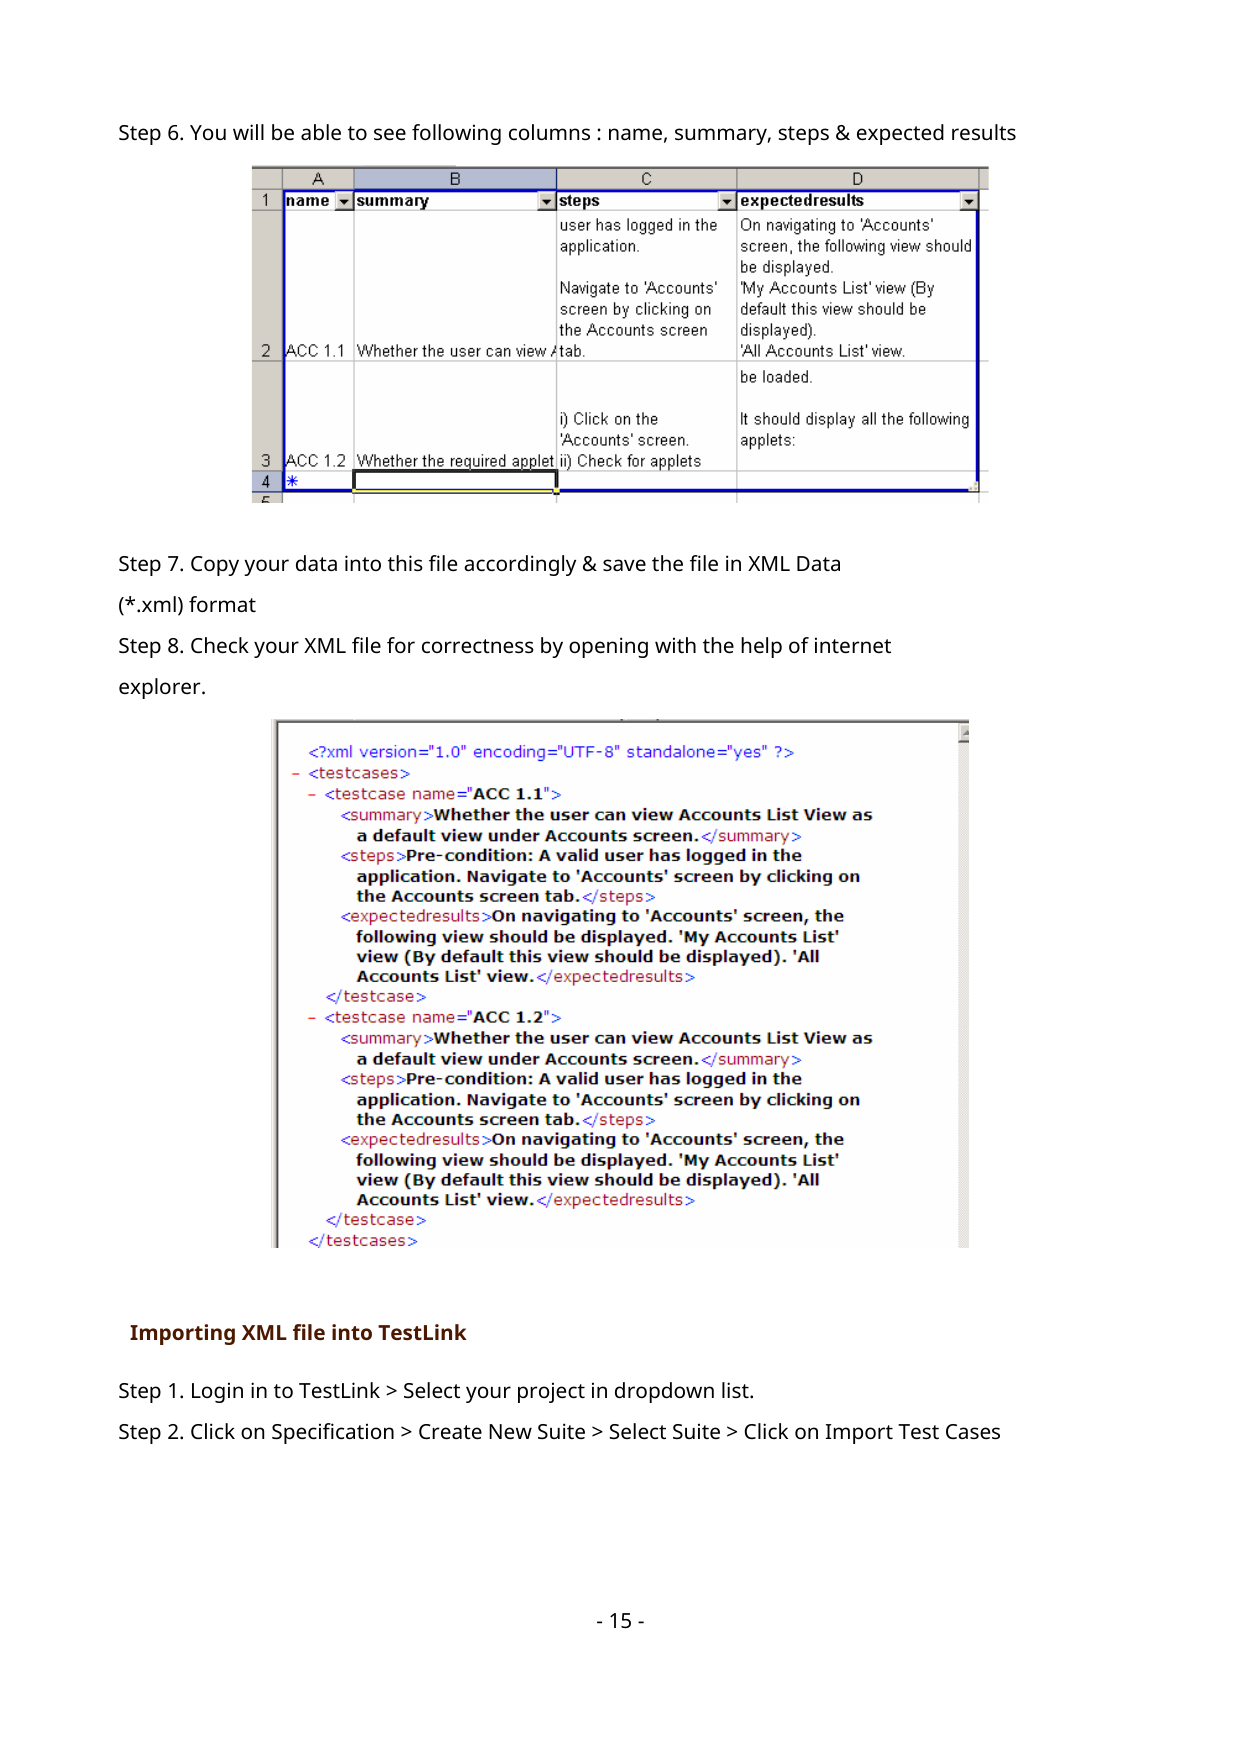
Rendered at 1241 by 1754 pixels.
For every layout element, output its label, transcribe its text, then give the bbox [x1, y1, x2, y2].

subtitle Importing XML file into TestLink [130, 1318, 1111, 1347]
text explorer. [118, 672, 1122, 701]
text Step 7. Copy your data into this file accordingly & save the file in XML Data [118, 549, 1122, 578]
text Step 6. You will be able to see following columns : name, summary, steps & expected results [118, 118, 1122, 147]
text Step 8. Check your XML file for correctness by opening with the help of internet [118, 631, 1122, 660]
text Step 2. Click on Specification > Create New Suite > Select Suite > Click on Import Test Cases [118, 1417, 1122, 1446]
text Step 1. Login in to TestLink > Select your project in dropdown list. [118, 1376, 1122, 1405]
text (*.xml) format [118, 590, 1122, 619]
